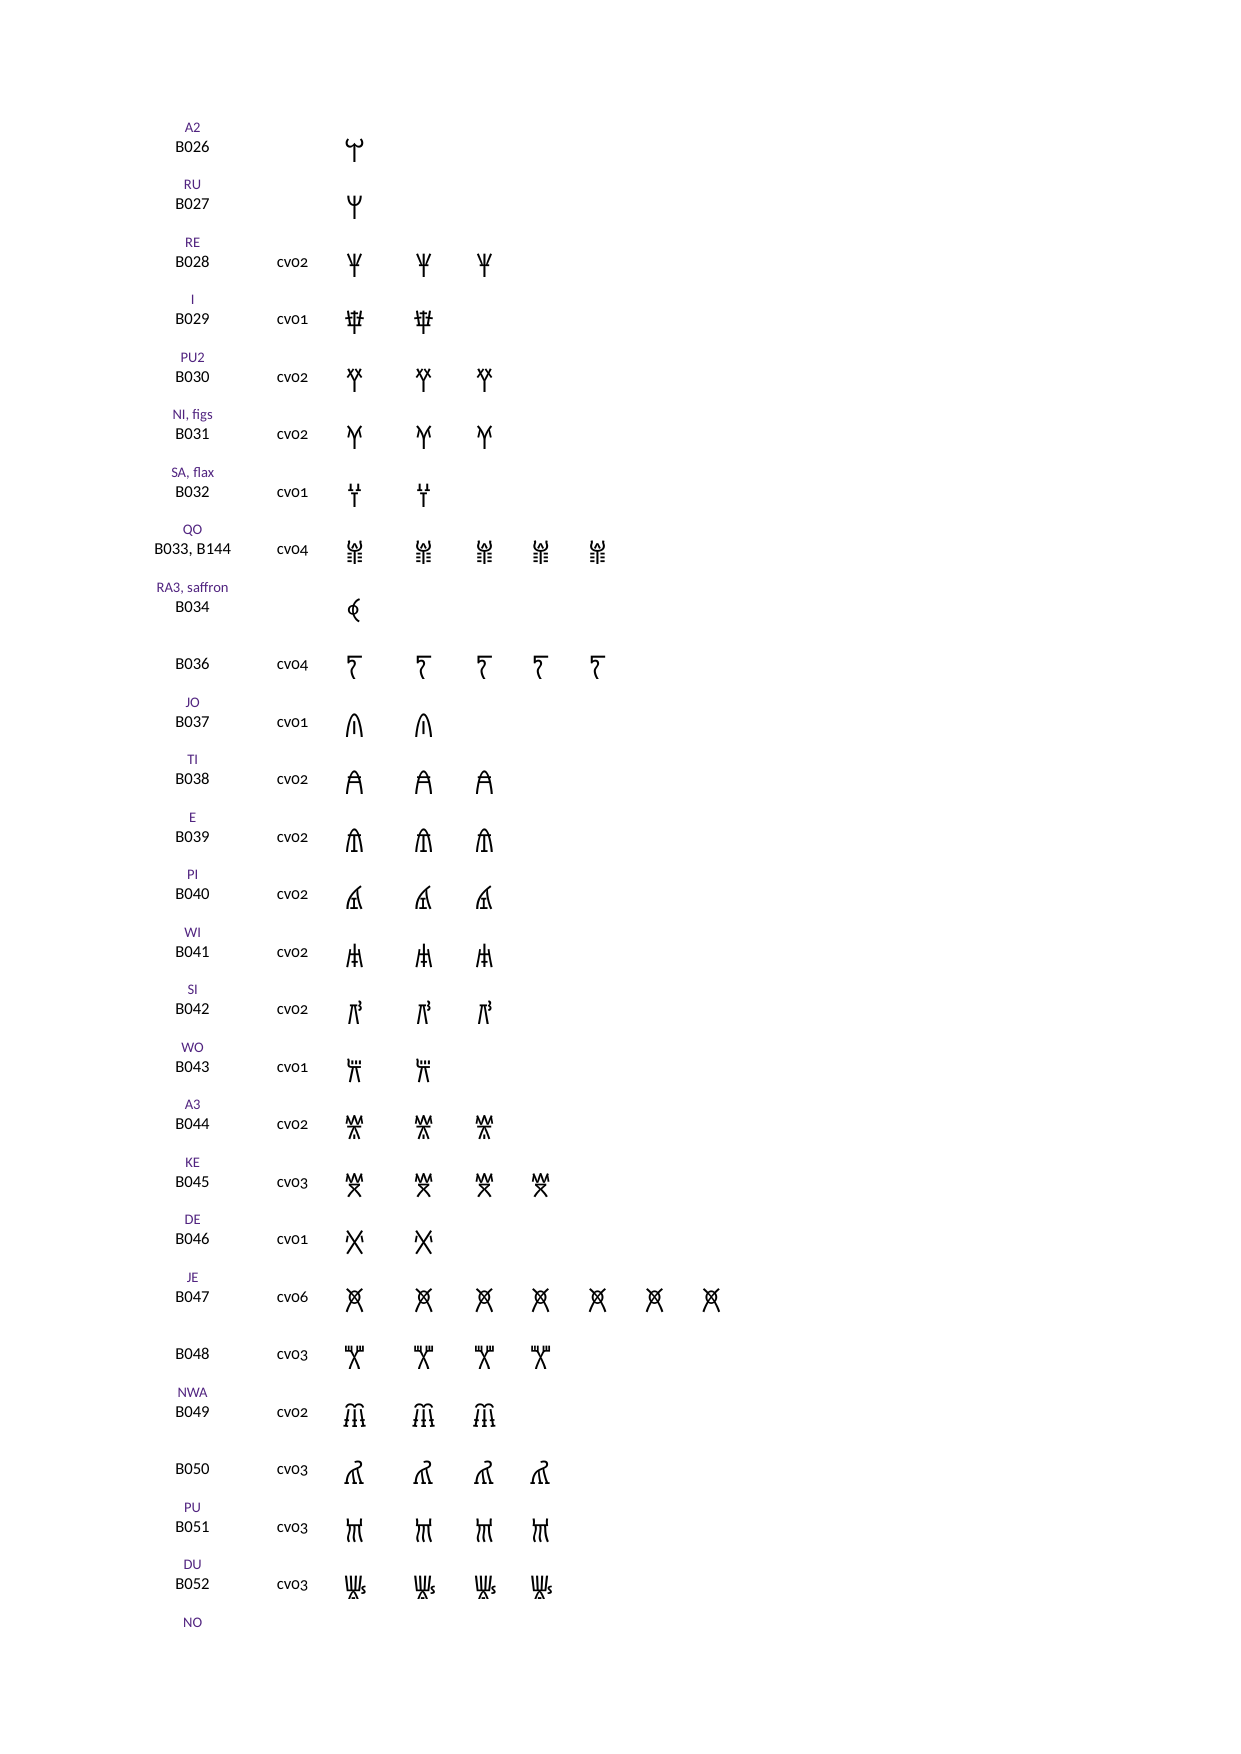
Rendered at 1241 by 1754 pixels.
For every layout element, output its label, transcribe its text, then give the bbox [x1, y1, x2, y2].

table_cell 𐁅 [456, 1344, 512, 1383]
table_cell [512, 1268, 569, 1286]
table_cell [569, 1326, 626, 1343]
table_cell [851, 1516, 906, 1556]
table_cell [683, 826, 739, 866]
table_cell 𐀂 [318, 251, 391, 291]
table_cell [512, 693, 569, 711]
table_cell [318, 1441, 391, 1458]
table_cell SI [118, 981, 267, 998]
table_cell [512, 1326, 569, 1343]
table_cell [267, 1326, 318, 1343]
table_cell [683, 941, 739, 981]
table_cell [683, 539, 739, 578]
table_cell B028 [118, 251, 267, 291]
table_cell [793, 1556, 851, 1573]
table_cell B029 [118, 309, 267, 348]
table_cell [739, 981, 793, 998]
table_cell [851, 884, 906, 923]
table_cell [391, 1038, 456, 1056]
table_cell [851, 1556, 906, 1573]
table_cell 𐀁 [391, 769, 456, 808]
table_cell [626, 366, 683, 406]
table_cell [391, 1211, 456, 1228]
table_cell cv03 [267, 1516, 318, 1556]
table_cell [318, 1038, 391, 1056]
table_cell [626, 1056, 683, 1096]
table_cell 𐀭 [456, 424, 512, 463]
table_cell [739, 463, 793, 481]
table_cell [318, 463, 391, 481]
table_cell [793, 1498, 851, 1516]
table_cell [793, 636, 851, 653]
table_cell [793, 884, 851, 923]
table_cell 𐀺 [456, 999, 512, 1038]
table_cell [456, 693, 512, 711]
table_cell 𐀦 [318, 481, 391, 521]
table_cell [739, 1211, 793, 1228]
table_cell [569, 366, 626, 406]
table_cell [851, 348, 906, 366]
table_cell [626, 1229, 683, 1268]
table_cell [683, 1056, 739, 1096]
table_cell [391, 636, 456, 653]
table_cell [683, 578, 739, 596]
table_cell [456, 176, 512, 193]
table_cell [456, 481, 512, 521]
table_cell [683, 1516, 739, 1556]
table_cell [318, 636, 391, 653]
table_cell [512, 118, 569, 136]
table_cell 𐀍 [456, 654, 512, 693]
table_cell B051 [118, 1516, 267, 1556]
table_cell cv04 [267, 539, 318, 578]
table_cell [569, 1096, 626, 1113]
table_cell [456, 291, 512, 308]
table_cell B038 [118, 769, 267, 808]
table_cell [318, 1211, 391, 1228]
table_cell [512, 578, 569, 596]
table_cell [569, 769, 626, 808]
table_cell [793, 1153, 851, 1171]
table_cell NWA [118, 1383, 267, 1401]
table_cell 𐀋 [318, 1229, 391, 1268]
table_cell [683, 1344, 739, 1383]
table_cell [456, 118, 512, 136]
table_cell [391, 596, 456, 636]
table_cell 𐁉 [456, 539, 512, 578]
table_cell 𐀜 [512, 1574, 569, 1613]
table_cell [739, 521, 793, 538]
table_cell [626, 176, 683, 193]
table_cell 𐀉 [456, 1516, 512, 1556]
table_cell [391, 1556, 456, 1573]
table_cell [793, 424, 851, 463]
table_cell [318, 981, 391, 998]
table_cell [267, 1441, 318, 1458]
table_cell [739, 348, 793, 366]
table_cell [683, 1229, 739, 1268]
table_cell [739, 1096, 793, 1113]
table_cell [391, 136, 456, 176]
table_cell [569, 1556, 626, 1573]
table_cell [512, 1056, 569, 1096]
table_cell A2 [118, 118, 267, 136]
table_cell [512, 291, 569, 308]
table_cell [267, 194, 318, 233]
table_cell [793, 1229, 851, 1268]
table_cell 𐁁 [318, 1056, 391, 1096]
table_cell [793, 1114, 851, 1153]
table_cell [569, 1229, 626, 1268]
table_cell [391, 866, 456, 883]
table_cell [683, 1114, 739, 1153]
table_cell [793, 348, 851, 366]
table_cell [626, 826, 683, 866]
table_cell [456, 1383, 512, 1401]
table_cell [683, 769, 739, 808]
table_cell [512, 826, 569, 866]
table_cell [739, 118, 793, 136]
table_cell [851, 1211, 906, 1228]
table_cell [851, 1096, 906, 1113]
table_cell [851, 1171, 906, 1211]
table_cell [456, 1441, 512, 1458]
table_cell DU [118, 1556, 267, 1573]
table_cell [739, 693, 793, 711]
table_cell [569, 866, 626, 883]
table_cell [793, 366, 851, 406]
table_cell [739, 751, 793, 768]
table_cell 𐁔 [626, 1286, 683, 1326]
table_cell [512, 406, 569, 423]
table_cell [456, 136, 512, 176]
table_cell B041 [118, 941, 267, 981]
table_cell [793, 693, 851, 711]
table_cell [318, 1383, 391, 1401]
table_cell [739, 406, 793, 423]
table_cell [793, 1516, 851, 1556]
table_cell 𐀹 [391, 884, 456, 923]
table_cell [739, 999, 793, 1038]
table_cell [391, 1613, 456, 1631]
table_cell [851, 406, 906, 423]
table_cell [739, 251, 793, 291]
table_cell B026 [118, 136, 267, 176]
table_cell [851, 999, 906, 1038]
table_cell [683, 923, 739, 941]
table_cell [318, 1498, 391, 1516]
table_cell [569, 291, 626, 308]
table_cell [851, 693, 906, 711]
table_cell 𐀦 [391, 481, 456, 521]
table_cell [793, 1056, 851, 1096]
table_cell [851, 751, 906, 768]
table_cell [851, 136, 906, 176]
table_cell [683, 1096, 739, 1113]
table_cell [851, 521, 906, 538]
table_cell [793, 808, 851, 826]
table_cell [851, 826, 906, 866]
table_cell [626, 866, 683, 883]
table_cell 𐀠 [456, 826, 512, 866]
table_cell [318, 1153, 391, 1171]
table_cell RU [118, 176, 267, 193]
table_cell cv02 [267, 1401, 318, 1441]
table_cell [569, 981, 626, 998]
table_cell [318, 521, 391, 538]
table_cell I [118, 291, 267, 308]
table_cell [626, 1613, 683, 1631]
table_cell [793, 539, 851, 578]
table_cell [683, 1459, 739, 1498]
table_cell RE [118, 233, 267, 251]
table_cell [391, 1441, 456, 1458]
table_cell [739, 769, 793, 808]
table_cell B044 [118, 1114, 267, 1153]
table_cell [512, 1211, 569, 1228]
table_cell PU2 [118, 348, 267, 366]
table_cell [739, 176, 793, 193]
table_cell [793, 194, 851, 233]
table_cell [793, 578, 851, 596]
table_cell 𐁔 [318, 1286, 391, 1326]
table_cell [739, 923, 793, 941]
table_cell [512, 1613, 569, 1631]
table_cell 𐁆 [391, 309, 456, 348]
table_cell [267, 1383, 318, 1401]
table_cell [626, 1441, 683, 1458]
table_cell [793, 1441, 851, 1458]
table_cell [626, 136, 683, 176]
table_cell [512, 1114, 569, 1153]
table_cell [851, 578, 906, 596]
table_cell 𐁅 [391, 1344, 456, 1383]
table_cell PI [118, 866, 267, 883]
table_cell [793, 1574, 851, 1613]
table_cell [569, 826, 626, 866]
table_cell [569, 1498, 626, 1516]
table_cell [626, 636, 683, 653]
table_cell WO [118, 1038, 267, 1056]
table_cell 𐀛 [318, 366, 391, 406]
table_cell [739, 1383, 793, 1401]
table_cell [569, 406, 626, 423]
table_cell [851, 636, 906, 653]
table_cell [851, 1268, 906, 1286]
table_cell 𐀩 [318, 194, 391, 233]
table_cell [626, 1096, 683, 1113]
table_cell [683, 884, 739, 923]
table_cell [683, 999, 739, 1038]
table_cell [793, 711, 851, 751]
table_cell [512, 463, 569, 481]
table_cell cv03 [267, 1344, 318, 1383]
table_cell [626, 923, 683, 941]
table_cell [683, 654, 739, 693]
table_cell [626, 751, 683, 768]
table_cell [318, 866, 391, 883]
table_cell [851, 424, 906, 463]
table_cell [267, 521, 318, 538]
table_cell [739, 654, 793, 693]
table_cell cv01 [267, 1229, 318, 1268]
table_cell [851, 1574, 906, 1613]
table_cell 𐀁 [456, 769, 512, 808]
table_cell [793, 1038, 851, 1056]
table_cell B032 [118, 481, 267, 521]
table_cell [626, 941, 683, 981]
table_cell cv02 [267, 999, 318, 1038]
table_cell [739, 1268, 793, 1286]
table_cell [391, 463, 456, 481]
table_cell [569, 233, 626, 251]
table_cell cv01 [267, 309, 318, 348]
table_cell [626, 251, 683, 291]
table_cell 𐀜 [456, 1574, 512, 1613]
table_cell [739, 136, 793, 176]
table_cell [793, 309, 851, 348]
table_cell [456, 1096, 512, 1113]
table_cell [391, 693, 456, 711]
table_cell [739, 1114, 793, 1153]
table_cell KE [118, 1153, 267, 1171]
table_cell [739, 291, 793, 308]
table_cell [267, 118, 318, 136]
table_cell [318, 1096, 391, 1113]
table_cell [793, 1211, 851, 1228]
table_cell [793, 826, 851, 866]
table_cell [851, 981, 906, 998]
table_cell [267, 578, 318, 596]
table_cell [391, 1383, 456, 1401]
table_cell [569, 596, 626, 636]
table_cell [456, 808, 512, 826]
table_cell 𐁕 [456, 1401, 512, 1441]
table_cell [391, 981, 456, 998]
table_cell [318, 1268, 391, 1286]
table_cell [626, 521, 683, 538]
table_cell 𐀯 [456, 941, 512, 981]
table_cell [851, 539, 906, 578]
table_cell [512, 1229, 569, 1268]
table_cell cv02 [267, 1114, 318, 1153]
table_cell [851, 866, 906, 883]
table_cell cv02 [267, 366, 318, 406]
table_cell cv03 [267, 1459, 318, 1498]
table_cell [626, 1498, 683, 1516]
table_cell [267, 981, 318, 998]
table_cell [851, 941, 906, 981]
table_cell [851, 1498, 906, 1516]
table_cell [683, 366, 739, 406]
table_cell [569, 1613, 626, 1631]
table_cell [683, 136, 739, 176]
table_cell [456, 596, 512, 636]
table_cell [626, 1459, 683, 1498]
table_cell [456, 233, 512, 251]
table_cell [793, 1096, 851, 1113]
table_cell [793, 251, 851, 291]
table_cell 𐀍 [569, 654, 626, 693]
table_cell [683, 233, 739, 251]
table_cell [318, 751, 391, 768]
table_cell [851, 309, 906, 348]
table_cell [569, 884, 626, 923]
table_cell [569, 348, 626, 366]
table_cell [683, 481, 739, 521]
table_cell [739, 1038, 793, 1056]
table_cell [512, 769, 569, 808]
table_cell [569, 1153, 626, 1171]
table_cell TI [118, 751, 267, 768]
table_cell [456, 1229, 512, 1268]
table_cell B042 [118, 999, 267, 1038]
table_cell 𐀺 [391, 999, 456, 1038]
table_cell [739, 578, 793, 596]
table_cell [569, 1268, 626, 1286]
table_cell 𐀢 [456, 1459, 512, 1498]
table_cell [739, 1556, 793, 1573]
table_cell E [118, 808, 267, 826]
table_cell 𐀍 [391, 654, 456, 693]
table_cell 𐀜 [391, 1574, 456, 1613]
table_cell [739, 711, 793, 751]
table_cell cv04 [267, 654, 318, 693]
table_cell [626, 1574, 683, 1613]
table_cell 𐁕 [391, 1401, 456, 1441]
table_cell 𐁅 [318, 1344, 391, 1383]
table_cell cv03 [267, 1171, 318, 1211]
table_cell [512, 711, 569, 751]
table_cell [456, 923, 512, 941]
table_cell [267, 693, 318, 711]
table_cell [851, 808, 906, 826]
table_cell 𐀛 [456, 366, 512, 406]
table_cell [626, 118, 683, 136]
table_cell [391, 348, 456, 366]
table_cell [626, 1401, 683, 1441]
table_cell [318, 1556, 391, 1573]
table_cell [118, 1441, 267, 1458]
table_cell [569, 1459, 626, 1498]
table_cell 𐀭 [318, 424, 391, 463]
table_cell cv03 [267, 1574, 318, 1613]
table_cell [569, 999, 626, 1038]
table_cell 𐀆 [456, 1171, 512, 1211]
table_cell [683, 711, 739, 751]
table_cell [569, 693, 626, 711]
table_cell [739, 1459, 793, 1498]
table_cell [683, 348, 739, 366]
table_cell [739, 1401, 793, 1441]
table_cell 𐁉 [391, 539, 456, 578]
table_cell [793, 999, 851, 1038]
table_cell cv01 [267, 711, 318, 751]
table_cell [456, 1038, 512, 1056]
table_cell cv02 [267, 251, 318, 291]
table_cell 𐀆 [512, 1171, 569, 1211]
table_cell [793, 233, 851, 251]
table_cell 𐀹 [318, 884, 391, 923]
table_cell 𐀉 [391, 1516, 456, 1556]
table_cell [626, 1383, 683, 1401]
table_cell 𐀠 [318, 826, 391, 866]
table_cell 𐀠 [391, 826, 456, 866]
table_cell B033, B144 [118, 539, 267, 578]
table_cell [318, 693, 391, 711]
table_cell [683, 1401, 739, 1441]
table_cell [851, 463, 906, 481]
table_cell [569, 481, 626, 521]
table_cell B034 [118, 596, 267, 636]
table_cell 𐁅 [512, 1344, 569, 1383]
table_cell [267, 1556, 318, 1573]
table_cell B039 [118, 826, 267, 866]
table_cell NI, figs [118, 406, 267, 423]
table_cell cv02 [267, 884, 318, 923]
table_cell [851, 1286, 906, 1326]
table_cell [318, 808, 391, 826]
table_cell B045 [118, 1171, 267, 1211]
table_cell [569, 463, 626, 481]
table_cell [851, 194, 906, 233]
table_cell [267, 923, 318, 941]
table_cell [267, 348, 318, 366]
table_cell [456, 1211, 512, 1228]
table_cell [626, 1268, 683, 1286]
table_cell 𐀐 [391, 1114, 456, 1153]
table_cell [569, 194, 626, 233]
table_cell [626, 424, 683, 463]
table_cell [851, 923, 906, 941]
table_cell [512, 309, 569, 348]
table_cell [739, 366, 793, 406]
table_cell [626, 348, 683, 366]
table_cell DE [118, 1211, 267, 1228]
table_cell 𐀍 [318, 654, 391, 693]
table_cell [456, 1613, 512, 1631]
table_cell [683, 251, 739, 291]
table_cell PU [118, 1498, 267, 1516]
table_cell [793, 866, 851, 883]
table_cell 𐀴 [391, 711, 456, 751]
table_cell [683, 808, 739, 826]
table_cell [267, 1211, 318, 1228]
table_cell [739, 1613, 793, 1631]
table_cell [512, 176, 569, 193]
table_cell [512, 1153, 569, 1171]
table_cell [683, 424, 739, 463]
table_cell [456, 1268, 512, 1286]
table_cell [391, 521, 456, 538]
table_cell [626, 463, 683, 481]
table_cell [569, 941, 626, 981]
table_cell [851, 1056, 906, 1096]
table_cell [683, 1268, 739, 1286]
table_cell 𐀐 [318, 1114, 391, 1153]
table_cell [626, 1153, 683, 1171]
table_cell [739, 1171, 793, 1211]
table_cell [626, 1038, 683, 1056]
table_cell [456, 406, 512, 423]
table_cell [456, 348, 512, 366]
table_cell [683, 1383, 739, 1401]
table_cell [569, 1401, 626, 1441]
table_cell [683, 1574, 739, 1613]
table_cell [683, 636, 739, 653]
table_cell [512, 233, 569, 251]
table_cell [626, 309, 683, 348]
table_cell [851, 1114, 906, 1153]
table_cell [793, 1286, 851, 1326]
table_cell JO [118, 693, 267, 711]
table_cell [512, 424, 569, 463]
table_cell [456, 981, 512, 998]
table_cell [851, 1229, 906, 1268]
table_cell [456, 463, 512, 481]
table_cell [626, 596, 683, 636]
table_cell 𐁔 [456, 1286, 512, 1326]
table_cell [626, 1326, 683, 1343]
table_cell [739, 1229, 793, 1268]
table_cell [512, 1383, 569, 1401]
table_cell [569, 251, 626, 291]
table_cell [793, 1268, 851, 1286]
table_cell [267, 1096, 318, 1113]
table_cell WI [118, 923, 267, 941]
table_cell [512, 596, 569, 636]
table_cell RA3, saffron [118, 578, 267, 596]
table_cell [569, 309, 626, 348]
table_cell [626, 1344, 683, 1383]
table_cell B031 [118, 424, 267, 463]
table_cell [739, 481, 793, 521]
table_cell [793, 521, 851, 538]
table_cell 𐀯 [318, 941, 391, 981]
table_cell 𐁓 [318, 596, 391, 636]
table_cell [793, 941, 851, 981]
table_cell [626, 481, 683, 521]
table_cell B046 [118, 1229, 267, 1268]
table_cell [512, 884, 569, 923]
table_cell [267, 1153, 318, 1171]
table_cell [318, 118, 391, 136]
table_cell 𐀆 [318, 1171, 391, 1211]
table_cell [851, 1401, 906, 1441]
table_cell [626, 693, 683, 711]
table_cell 𐁉 [569, 539, 626, 578]
table_cell [851, 1038, 906, 1056]
table_cell cv06 [267, 1286, 318, 1326]
table_cell B050 [118, 1459, 267, 1498]
table_cell [456, 1326, 512, 1343]
table_cell [512, 1096, 569, 1113]
table_cell [739, 1498, 793, 1516]
table_cell 𐀬 [318, 136, 391, 176]
table_cell 𐀐 [456, 1114, 512, 1153]
table_cell [683, 309, 739, 348]
table_cell [851, 596, 906, 636]
table_cell [512, 981, 569, 998]
table_cell [569, 751, 626, 768]
table_cell [793, 1459, 851, 1498]
table_cell B043 [118, 1056, 267, 1096]
table_cell [626, 1556, 683, 1573]
table_cell B052 [118, 1574, 267, 1613]
table_cell [391, 1498, 456, 1516]
table_cell [739, 194, 793, 233]
table_cell 𐀉 [512, 1516, 569, 1556]
table_cell [683, 866, 739, 883]
table_cell [512, 1038, 569, 1056]
table_cell [512, 941, 569, 981]
table_cell [739, 636, 793, 653]
table_cell [793, 406, 851, 423]
table_cell [569, 636, 626, 653]
table_cell [391, 194, 456, 233]
table_cell [683, 521, 739, 538]
table_cell [851, 1344, 906, 1383]
table_cell [793, 923, 851, 941]
table_cell [512, 481, 569, 521]
table_cell [851, 233, 906, 251]
table_cell [267, 866, 318, 883]
table_cell [118, 1326, 267, 1343]
table_cell [851, 251, 906, 291]
table_cell [267, 1613, 318, 1631]
table_cell [739, 233, 793, 251]
table_cell [739, 1516, 793, 1556]
table_cell 𐀋 [391, 1229, 456, 1268]
table_cell [512, 1441, 569, 1458]
table_cell 𐀭 [391, 424, 456, 463]
table_cell [793, 1613, 851, 1631]
table_cell [851, 1326, 906, 1343]
table_cell [318, 406, 391, 423]
table_cell [793, 481, 851, 521]
table_cell [569, 1171, 626, 1211]
table_cell [793, 596, 851, 636]
table_cell [267, 136, 318, 176]
table_cell [318, 1613, 391, 1631]
table_cell [793, 118, 851, 136]
table_cell [626, 194, 683, 233]
table_cell [739, 808, 793, 826]
table_cell [626, 1516, 683, 1556]
table_cell [851, 291, 906, 308]
table_cell [569, 1038, 626, 1056]
table_cell [512, 521, 569, 538]
table_cell [683, 291, 739, 308]
table_cell [626, 406, 683, 423]
table_cell NO [118, 1613, 267, 1631]
table_cell [739, 1056, 793, 1096]
table_cell [267, 406, 318, 423]
table_cell [626, 884, 683, 923]
table_cell [318, 923, 391, 941]
table_cell [626, 291, 683, 308]
table_cell [683, 1613, 739, 1631]
table_cell [456, 866, 512, 883]
table_cell [267, 808, 318, 826]
table_cell [569, 1516, 626, 1556]
table_cell [456, 751, 512, 768]
table_cell [626, 654, 683, 693]
table_cell [569, 118, 626, 136]
table_cell 𐀍 [512, 654, 569, 693]
table_cell JE [118, 1268, 267, 1286]
table_cell [793, 1344, 851, 1383]
table_cell [683, 406, 739, 423]
table_cell [569, 578, 626, 596]
table_cell [739, 596, 793, 636]
table_cell [626, 1114, 683, 1153]
table_cell [793, 176, 851, 193]
table_cell [512, 348, 569, 366]
table_cell [683, 596, 739, 636]
table_cell [683, 1441, 739, 1458]
table_cell 𐀢 [391, 1459, 456, 1498]
table_cell [456, 521, 512, 538]
table_cell [456, 636, 512, 653]
table_cell [626, 981, 683, 998]
table_cell cv01 [267, 1056, 318, 1096]
table_cell 𐀂 [391, 251, 456, 291]
table_cell [569, 1574, 626, 1613]
table_cell [267, 636, 318, 653]
table_cell B040 [118, 884, 267, 923]
table_cell [391, 1326, 456, 1343]
table_cell [512, 1401, 569, 1441]
table_cell [851, 1441, 906, 1458]
table_cell [683, 751, 739, 768]
table_cell [739, 1344, 793, 1383]
table_cell [683, 463, 739, 481]
table_cell [683, 693, 739, 711]
table_cell [569, 1344, 626, 1383]
table_cell [456, 1153, 512, 1171]
table_cell [793, 1326, 851, 1343]
table_cell cv02 [267, 769, 318, 808]
table_cell [391, 923, 456, 941]
table_cell B030 [118, 366, 267, 406]
table_cell [739, 1153, 793, 1171]
table_cell [267, 463, 318, 481]
table_cell [512, 1498, 569, 1516]
table_cell [512, 636, 569, 653]
table_cell 𐀜 [318, 1574, 391, 1613]
table_cell [851, 1459, 906, 1498]
table_cell [626, 999, 683, 1038]
table_cell [267, 1498, 318, 1516]
table_cell B048 [118, 1344, 267, 1383]
table_cell [391, 118, 456, 136]
table_cell [683, 1171, 739, 1211]
table_cell [456, 1056, 512, 1096]
table_cell [569, 1211, 626, 1228]
table_cell [793, 654, 851, 693]
table_cell [626, 233, 683, 251]
table_cell [569, 1056, 626, 1096]
table_cell [851, 769, 906, 808]
table_cell [683, 1498, 739, 1516]
table_cell [391, 578, 456, 596]
table_cell [267, 176, 318, 193]
table_cell [683, 118, 739, 136]
table_cell [569, 1114, 626, 1153]
table_cell 𐀺 [318, 999, 391, 1038]
table_cell 𐀂 [456, 251, 512, 291]
table_cell [683, 1211, 739, 1228]
table_cell B047 [118, 1286, 267, 1326]
table_cell [739, 1286, 793, 1326]
table_cell [569, 424, 626, 463]
table_cell [456, 1556, 512, 1573]
table_cell 𐁉 [318, 539, 391, 578]
table_cell [569, 1441, 626, 1458]
table_cell [739, 1441, 793, 1458]
table_cell [569, 808, 626, 826]
table_cell [739, 1326, 793, 1343]
table_cell [456, 309, 512, 348]
table_cell [391, 406, 456, 423]
table_cell [267, 233, 318, 251]
table_cell [626, 808, 683, 826]
table_cell [683, 1038, 739, 1056]
table_cell [456, 194, 512, 233]
table_cell [267, 596, 318, 636]
table_cell [739, 309, 793, 348]
table_cell B037 [118, 711, 267, 751]
table_cell [793, 751, 851, 768]
table_cell [267, 751, 318, 768]
table_cell [267, 291, 318, 308]
table_cell [456, 1498, 512, 1516]
table_cell [793, 136, 851, 176]
table_cell [851, 1613, 906, 1631]
table_cell [793, 1171, 851, 1211]
table_cell [739, 424, 793, 463]
table_cell [793, 463, 851, 481]
table_cell 𐀯 [391, 941, 456, 981]
table_cell 𐁁 [391, 1056, 456, 1096]
table_cell [391, 176, 456, 193]
table_cell [391, 751, 456, 768]
table_cell 𐀹 [456, 884, 512, 923]
table_cell 𐀁 [318, 769, 391, 808]
table_cell A3 [118, 1096, 267, 1113]
table_cell [626, 578, 683, 596]
table_cell 𐁕 [318, 1401, 391, 1441]
table_cell [391, 1268, 456, 1286]
table_cell 𐀆 [391, 1171, 456, 1211]
table_cell [851, 481, 906, 521]
table_cell [683, 1556, 739, 1573]
table_cell [851, 654, 906, 693]
table_cell cv02 [267, 424, 318, 463]
table_cell 𐀴 [318, 711, 391, 751]
table_cell [851, 1153, 906, 1171]
table_cell [569, 1383, 626, 1401]
table_cell [851, 118, 906, 136]
table_cell [512, 194, 569, 233]
table_cell [793, 981, 851, 998]
table_cell [512, 751, 569, 768]
table_cell [512, 999, 569, 1038]
table_cell [512, 366, 569, 406]
table_cell [512, 136, 569, 176]
table_cell [851, 711, 906, 751]
table_cell [318, 233, 391, 251]
table_cell [456, 578, 512, 596]
table_cell B049 [118, 1401, 267, 1441]
table_cell [512, 251, 569, 291]
table_cell [569, 711, 626, 751]
table_cell [626, 769, 683, 808]
table_cell [683, 194, 739, 233]
table_cell QO [118, 521, 267, 538]
table_cell 𐁔 [683, 1286, 739, 1326]
table_cell B036 [118, 654, 267, 693]
table_cell cv02 [267, 941, 318, 981]
table_cell 𐁆 [318, 309, 391, 348]
table_cell [739, 539, 793, 578]
table_cell [569, 521, 626, 538]
table_cell [851, 176, 906, 193]
table_cell [512, 866, 569, 883]
table_cell [512, 808, 569, 826]
table_cell [569, 136, 626, 176]
table_cell [118, 636, 267, 653]
table_cell [683, 981, 739, 998]
table_cell [318, 348, 391, 366]
table_cell 𐀛 [391, 366, 456, 406]
table_cell [626, 539, 683, 578]
table_cell [851, 1383, 906, 1401]
table_cell [391, 1096, 456, 1113]
table_cell [851, 366, 906, 406]
table_cell [391, 291, 456, 308]
table_cell 𐀢 [318, 1459, 391, 1498]
table_cell [318, 176, 391, 193]
table_cell [793, 1401, 851, 1441]
table_cell [391, 808, 456, 826]
table_cell [793, 1383, 851, 1401]
table_cell 𐁔 [569, 1286, 626, 1326]
table_cell [739, 884, 793, 923]
table_cell [739, 866, 793, 883]
table_cell [318, 578, 391, 596]
table_cell [683, 176, 739, 193]
table_cell [391, 233, 456, 251]
table_cell [626, 711, 683, 751]
table_cell 𐁉 [512, 539, 569, 578]
table_cell [793, 291, 851, 308]
table_cell [683, 1153, 739, 1171]
table_cell SA, flax [118, 463, 267, 481]
table_cell [569, 176, 626, 193]
table_cell [512, 923, 569, 941]
table_cell cv02 [267, 826, 318, 866]
table_cell [569, 923, 626, 941]
table_cell [318, 1326, 391, 1343]
table_cell [739, 941, 793, 981]
table_cell [739, 826, 793, 866]
table_cell [512, 1556, 569, 1573]
table_cell [739, 1574, 793, 1613]
table_cell cv01 [267, 481, 318, 521]
table_cell [626, 1171, 683, 1211]
table_cell [391, 1153, 456, 1171]
table_cell [626, 1211, 683, 1228]
table_cell B027 [118, 194, 267, 233]
table_cell 𐀉 [318, 1516, 391, 1556]
table_cell [793, 769, 851, 808]
table_cell 𐁔 [391, 1286, 456, 1326]
table_cell [267, 1038, 318, 1056]
table_cell [683, 1326, 739, 1343]
table_cell [267, 1268, 318, 1286]
table_cell 𐀢 [512, 1459, 569, 1498]
table_cell [318, 291, 391, 308]
table_cell [456, 711, 512, 751]
table_cell 𐁔 [512, 1286, 569, 1326]
